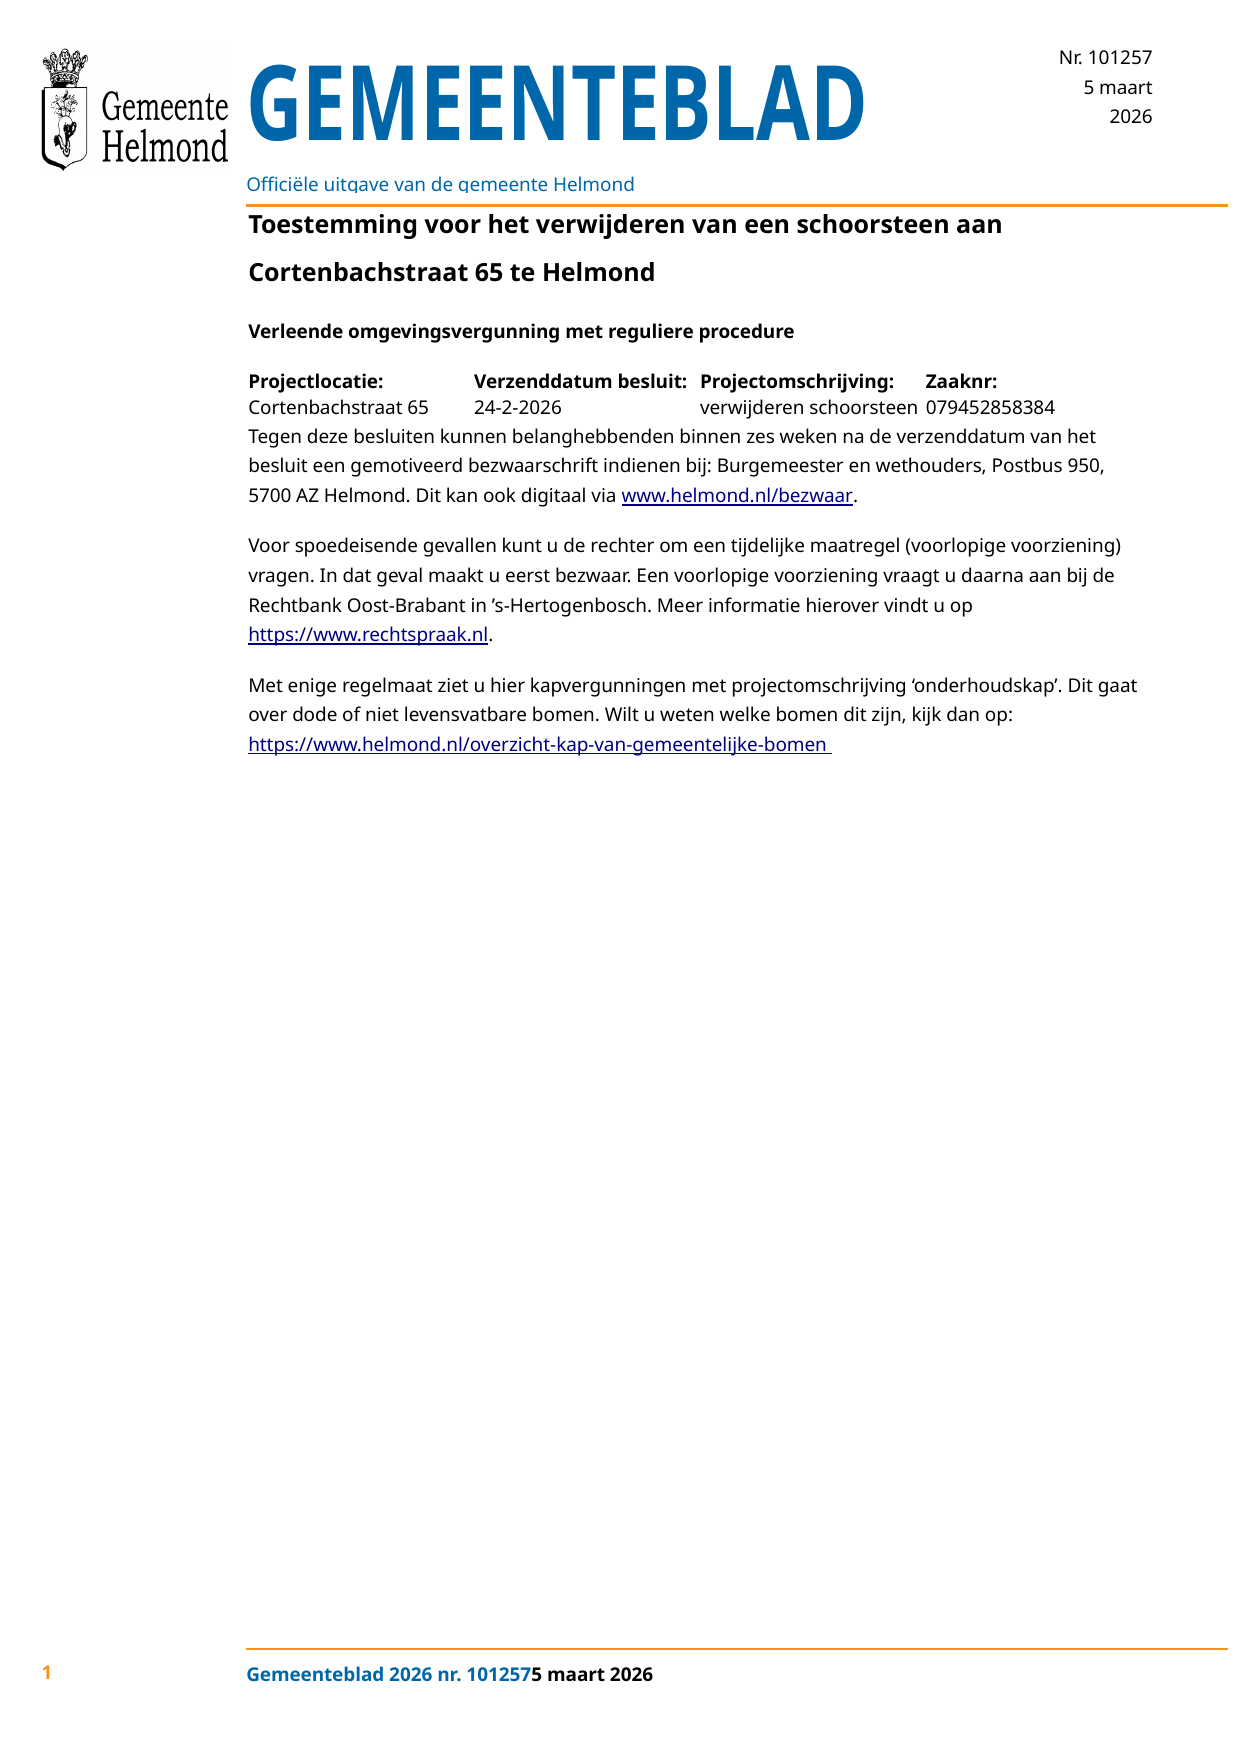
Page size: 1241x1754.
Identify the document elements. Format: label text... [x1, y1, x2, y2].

table_header Zaaknr: [926, 369, 1152, 394]
text Voor spoedeisende gevallen kunt u de rechter om een tijdelijke maatregel (voorlopige voorziening) vragen. In dat geval maakt u eerst bezwaar. Een voorlopige voorziening vraagt u daarna aan bij de Rechtbank Oost-Brabant in ’s-Hertogenbosch. Meer informatie hierover vindt u op https://www.rechtspraak.nl. [248, 533, 1152, 647]
text Toestemming voor het verwijderen van een schoorsteen aan Cortenbachstraat 65 te Helmond [248, 207, 1152, 288]
table_header Projectlocatie: [248, 369, 474, 394]
table_header Projectomschrijving: [700, 369, 926, 394]
table_cell 24-2-2026 [474, 394, 700, 420]
table_cell Cortenbachstraat 65 [248, 394, 474, 420]
table_cell 079452858384 [926, 394, 1152, 420]
text Tegen deze besluiten kunnen belanghebbenden binnen zes weken na de verzenddatum van het besluit een gemotiveerd bezwaarschrift indienen bij: Burgemeester en wethouders, Postbus 950, 5700 AZ Helmond. Dit kan ook digitaal via www.helmond.nl/bezwaar. [248, 423, 1152, 508]
table_cell verwijderen schoorsteen [700, 394, 926, 420]
text Met enige regelmaat ziet u hier kapvergunningen met projectomschrijving ‘onderhoudskap’. Dit gaat over dode of niet levensvatbare bomen. Wilt u weten welke bomen dit zijn, kijk dan op: https://www.helmond.nl/overzicht-kap-van-gemeentelijke-bomen [248, 672, 1152, 757]
text Verleende omgevingsvergunning met reguliere procedure [248, 318, 1152, 344]
picture [41, 47, 231, 172]
table_header Verzenddatum besluit: [474, 369, 700, 394]
